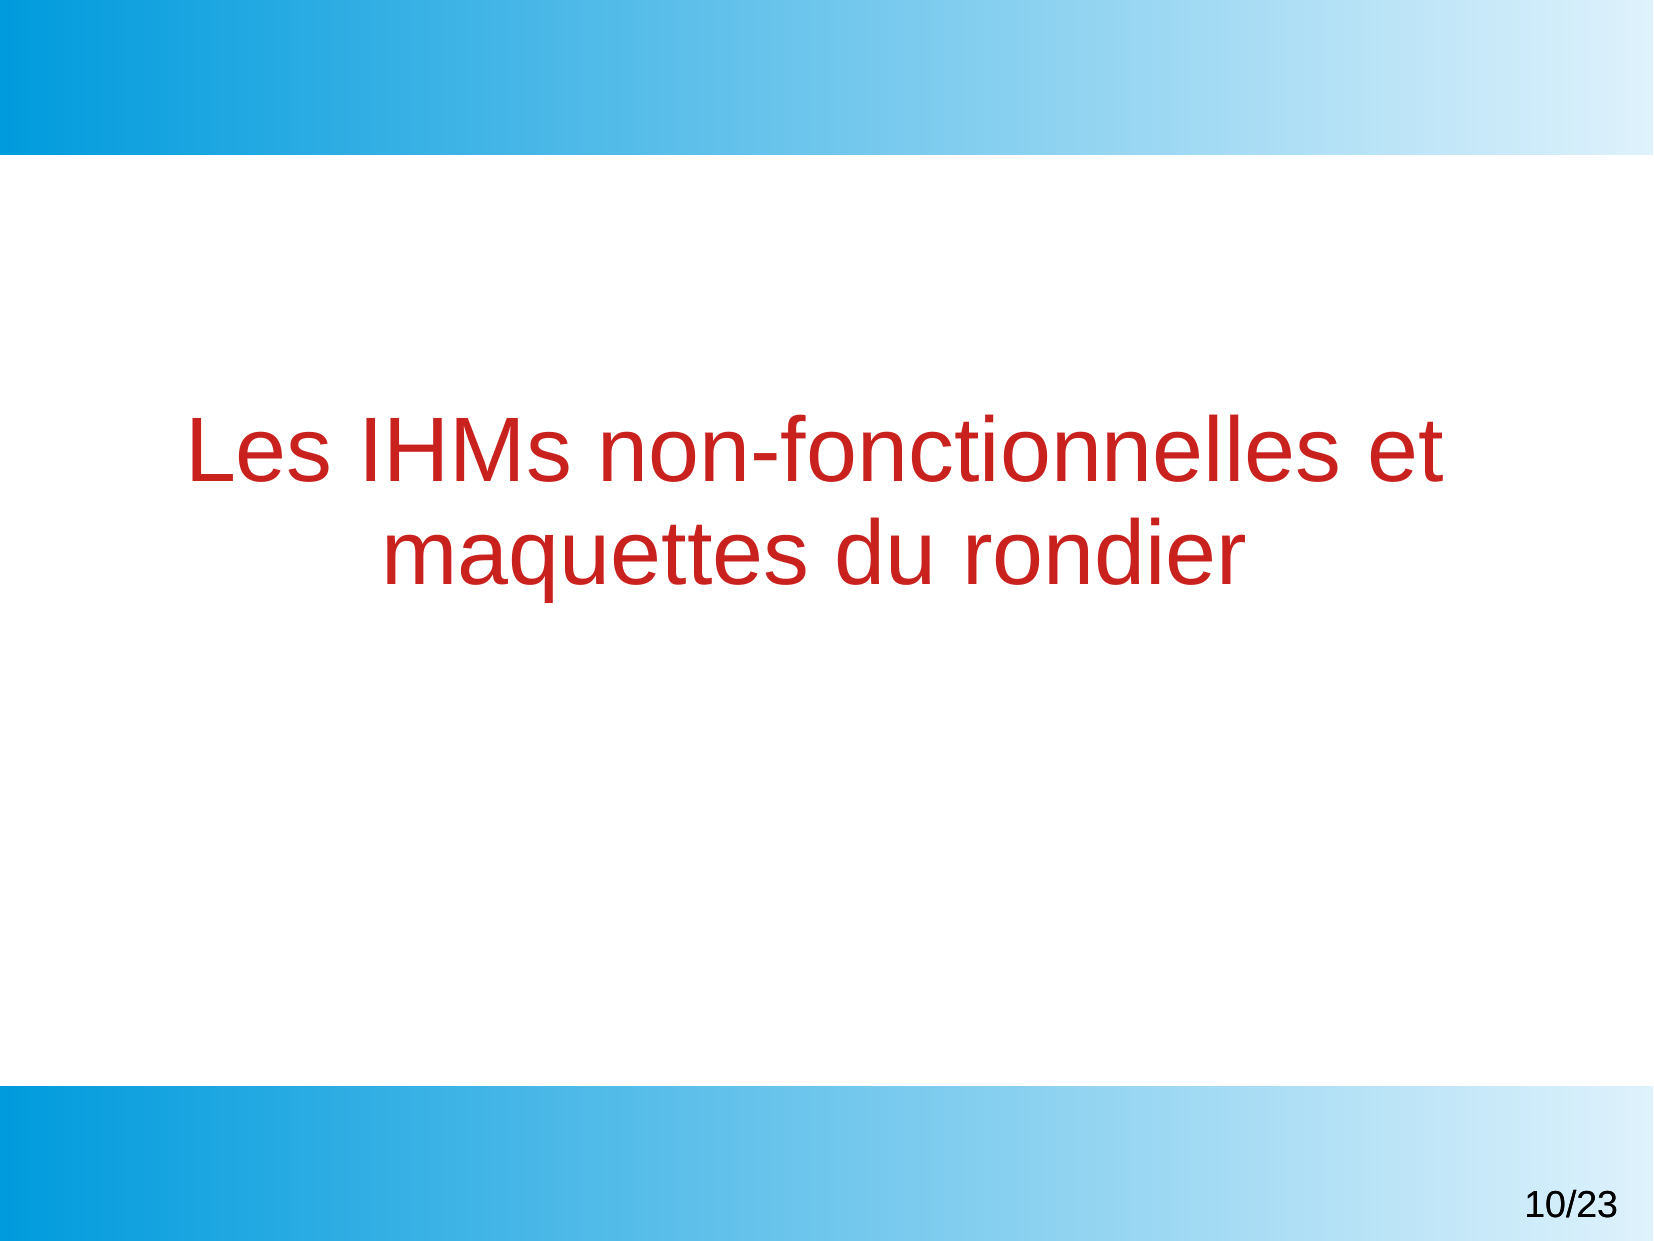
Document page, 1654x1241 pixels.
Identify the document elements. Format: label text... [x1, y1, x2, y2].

text_box <numéro>/23 [1509, 1175, 1654, 1241]
title Les IHMs non-fonctionnelles et maquettes du rondier [70, 347, 1560, 655]
